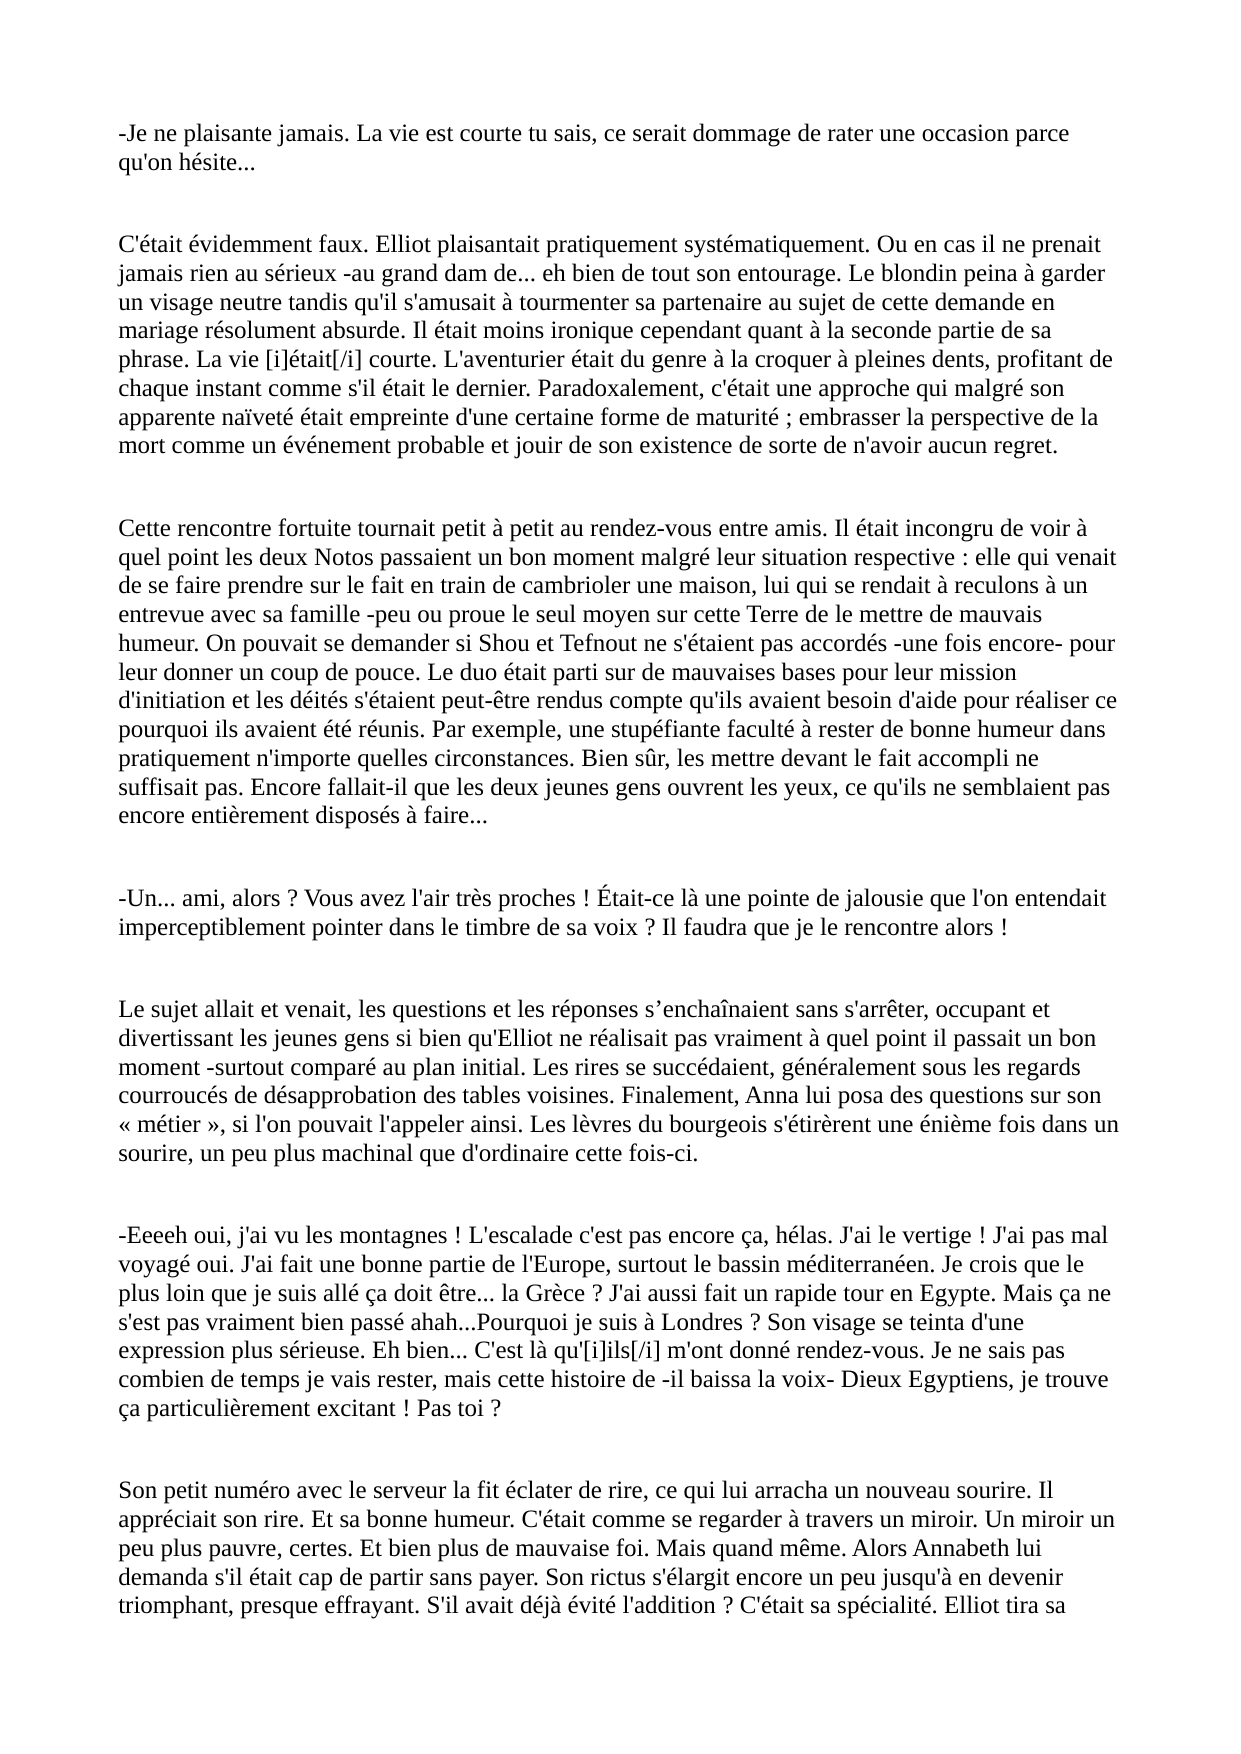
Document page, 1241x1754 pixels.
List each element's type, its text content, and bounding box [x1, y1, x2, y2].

text Son petit numéro avec le serveur la fit éclater de rire, ce qui lui arracha un nouveau sourire. Il appréciait son rire. Et sa bonne humeur. C'était comme se regarder à travers un miroir. Un miroir un peu plus pauvre, certes. Et bien plus de mauvaise foi. Mais quand même. Alors Annabeth lui demanda s'il était cap de partir sans payer. Son rictus s'élargit encore un peu jusqu'à en devenir triomphant, presque effrayant. S'il avait déjà évité l'addition ? C'était sa spécialité. Elliot tira sa [118, 1476, 1122, 1619]
text Cette rencontre fortuite tournait petit à petit au rendez-vous entre amis. Il était incongru de voir à quel point les deux Notos passaient un bon moment malgré leur situation respective : elle qui venait de se faire prendre sur le fait en train de cambrioler une maison, lui qui se rendait à reculons à un entrevue avec sa famille -peu ou proue le seul moyen sur cette Terre de le mettre de mauvais humeur. On pouvait se demander si Shou et Tefnout ne s'étaient pas accordés -une fois encore- pour leur donner un coup de pouce. Le duo était parti sur de mauvaises bases pour leur mission d'initiation et les déités s'étaient peut-être rendus compte qu'ils avaient besoin d'aide pour réaliser ce pourquoi ils avaient été réunis. Par exemple, une stupéfiante faculté à rester de bonne humeur dans pratiquement n'importe quelles circonstances. Bien sûr, les mettre devant le fait accompli ne suffisait pas. Encore fallait-il que les deux jeunes gens ouvrent les yeux, ce qu'ils ne semblaient pas encore entièrement disposés à faire... [118, 513, 1122, 829]
text -Eeeeh oui, j'ai vu les montagnes ! L'escalade c'est pas encore ça, hélas. J'ai le vertige ! J'ai pas mal voyagé oui. J'ai fait une bonne partie de l'Europe, surtout le bassin méditerranéen. Je crois que le plus loin que je suis allé ça doit être... la Grèce ? J'ai aussi fait un rapide tour en Egypte. Mais ça ne s'est pas vraiment bien passé ahah...Pourquoi je suis à Londres ? Son visage se teinta d'une expression plus sérieuse. Eh bien... C'est là qu'[i]ils[/i] m'ont donné rendez-vous. Je ne sais pas combien de temps je vais rester, mais cette histoire de -il baissa la voix- Dieux Egyptiens, je trouve ça particulièrement excitant ! Pas toi ? [118, 1221, 1122, 1422]
text -Je ne plaisante jamais. La vie est courte tu sais, ce serait dommage de rater une occasion parce qu'on hésite... [118, 118, 1122, 176]
text Le sujet allait et venait, les questions et les réponses s’enchaînaient sans s'arrêter, occupant et divertissant les jeunes gens si bien qu'Elliot ne réalisait pas vraiment à quel point il passait un bon moment -surtout comparé au plan initial. Les rires se succédaient, généralement sous les regards courroucés de désapprobation des tables voisines. Finalement, Anna lui posa des questions sur son « métier », si l'on pouvait l'appeler ainsi. Les lèvres du bourgeois s'étirèrent une énième fois dans un sourire, un peu plus machinal que d'ordinaire cette fois-ci. [118, 994, 1122, 1167]
text C'était évidemment faux. Elliot plaisantait pratiquement systématiquement. Ou en cas il ne prenait jamais rien au sérieux -au grand dam de... eh bien de tout son entourage. Le blondin peina à garder un visage neutre tandis qu'il s'amusait à tourmenter sa partenaire au sujet de cette demande en mariage résolument absurde. Il était moins ironique cependant quant à la seconde partie de sa phrase. La vie [i]était[/i] courte. L'aventurier était du genre à la croquer à pleines dents, profitant de chaque instant comme s'il était le dernier. Paradoxalement, c'était une approche qui malgré son apparente naïveté était empreinte d'une certaine forme de maturité ; embrasser la perspective de la mort comme un événement probable et jouir de son existence de sorte de n'avoir aucun regret. [118, 229, 1122, 459]
text -Un... ami, alors ? Vous avez l'air très proches ! Était-ce là une pointe de jalousie que l'on entendait imperceptiblement pointer dans le timbre de sa voix ? Il faudra que je le rencontre alors ! [118, 883, 1122, 941]
